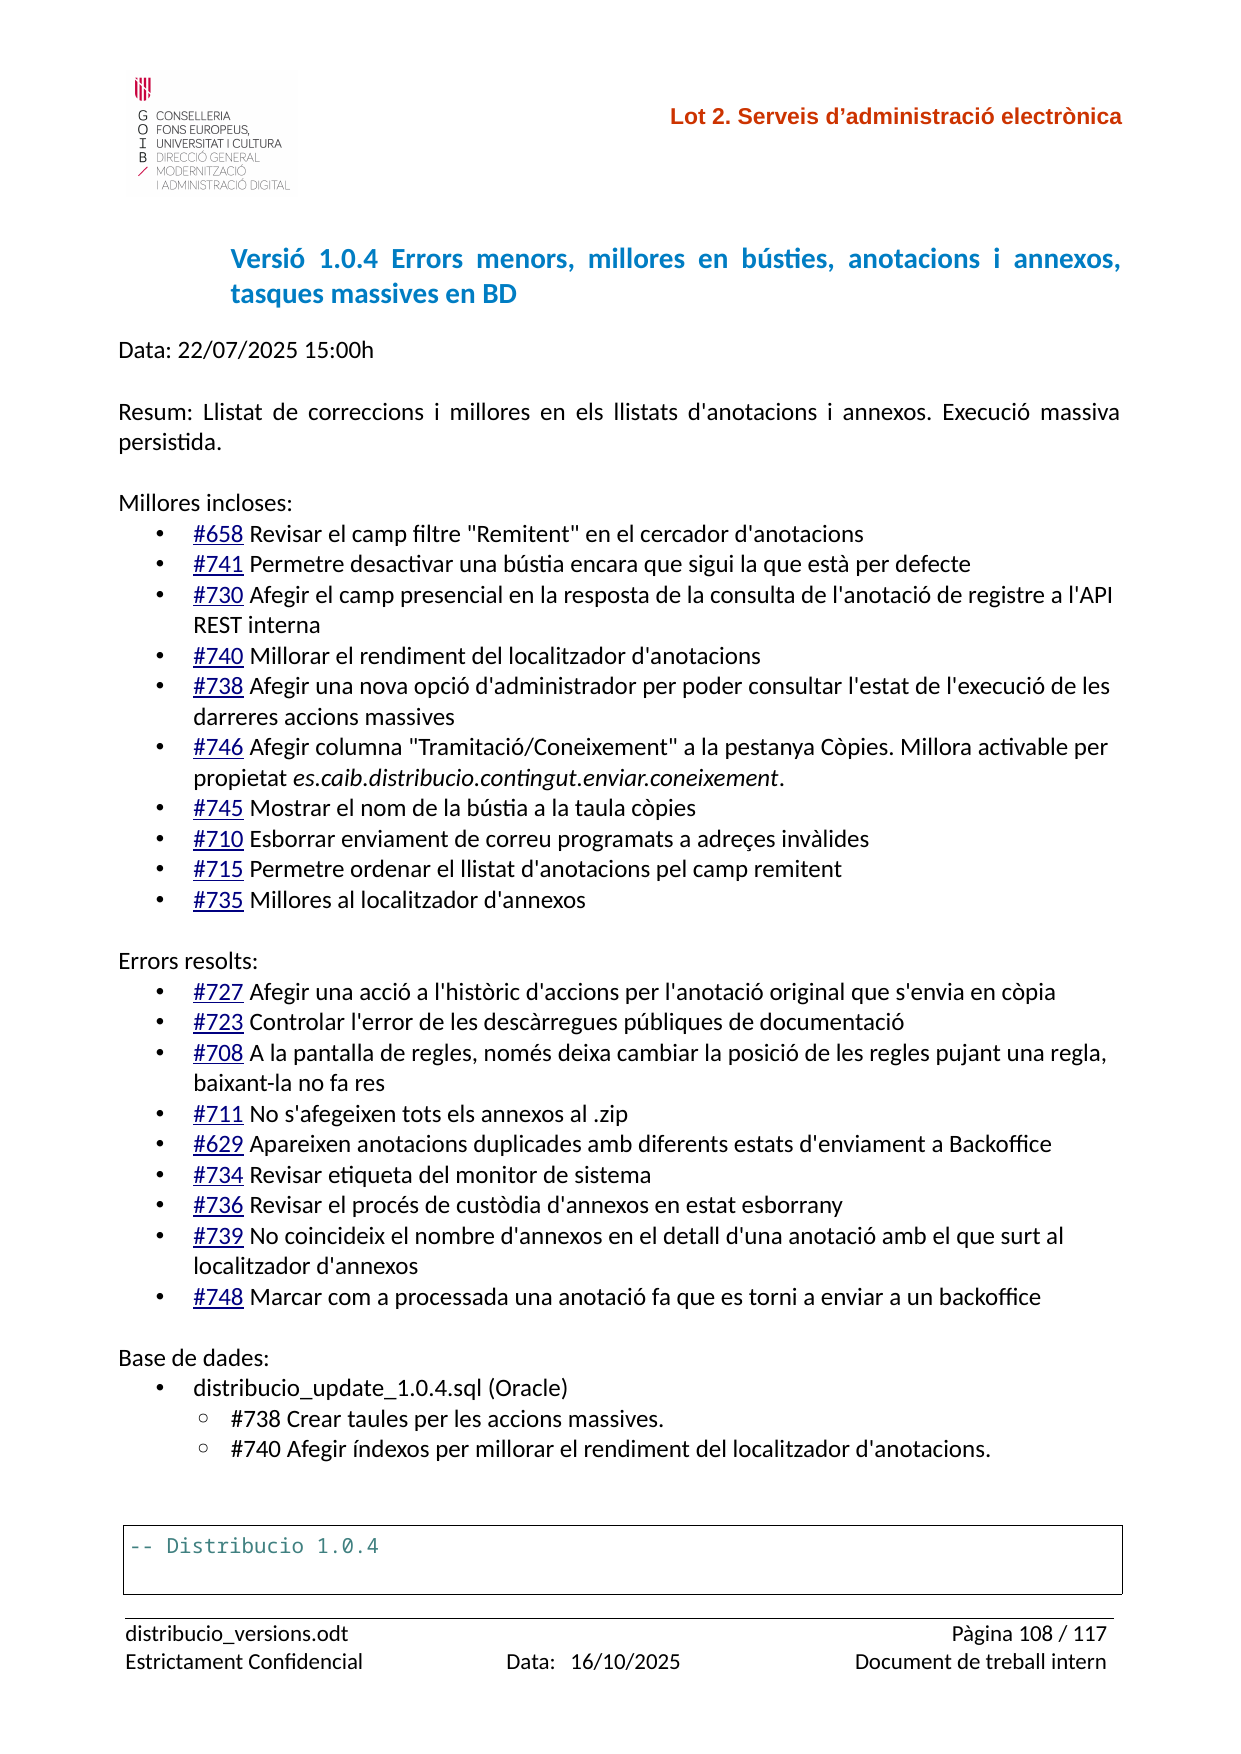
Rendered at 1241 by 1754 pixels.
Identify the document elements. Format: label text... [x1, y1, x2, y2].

list #629 Apareixen anotacions duplicades amb diferents estats d'enviament a Backoffice [156, 1128, 1122, 1159]
text Millores incloses: [118, 487, 1122, 518]
list #738 Crear taules per les accions massives. [193, 1403, 1122, 1433]
list #658 Revisar el camp filtre "Remitent" en el cercador d'anotacions [156, 518, 1122, 548]
text Data: 22/07/2025 15:00h [118, 335, 1122, 365]
list #715 Permetre ordenar el llistat d'anotacions pel camp remitent [156, 853, 1122, 884]
list #748 Marcar com a processada una anotació fa que es torni a enviar a un backoffice [156, 1281, 1122, 1311]
list #740 Millorar el rendiment del localitzador d'anotacions [156, 640, 1122, 670]
list #734 Revisar etiqueta del monitor de sistema [156, 1159, 1122, 1189]
list #745 Mostrar el nom de la bústia a la taula còpies [156, 792, 1122, 823]
subtitle Versió 1.0.4 Errors menors, millores en bústies, anotacions i annexos, tasques massives en BD [153, 240, 1122, 311]
list #738 Afegir una nova opció d'administrador per poder consultar l'estat de l'execució de les darreres accions massives [156, 670, 1122, 731]
picture [126, 70, 299, 197]
list #740 Afegir índexos per millorar el rendiment del localitzador d'anotacions. [193, 1433, 1122, 1464]
list distribucio_update_1.0.4.sql (Oracle) [156, 1372, 1122, 1403]
list #730 Afegir el camp presencial en la resposta de la consulta de l'anotació de registre a l'API REST interna [156, 579, 1122, 640]
list #708 A la pantalla de regles, només deixa cambiar la posició de les regles pujant una regla, baixant-la no fa res [156, 1037, 1122, 1098]
list #723 Controlar l'error de les descàrregues públiques de documentació [156, 1006, 1122, 1037]
list #727 Afegir una acció a l'històric d'accions per l'anotació original que s'envia en còpia [156, 976, 1122, 1006]
list #741 Permetre desactivar una bústia encara que sigui la que està per defecte [156, 548, 1122, 579]
table_header -- Distribucio 1.0.4 [124, 1526, 1122, 1593]
list #710 Esborrar enviament de correu programats a adreçes invàlides [156, 823, 1122, 853]
text Errors resolts: [118, 945, 1122, 976]
text Resum: Llistat de correccions i millores en els llistats d'anotacions i annexos. Execució massiva persistida. [118, 396, 1122, 457]
text Base de dades: [118, 1342, 1122, 1372]
list #736 Revisar el procés de custòdia d'annexos en estat esborrany [156, 1189, 1122, 1220]
list #711 No s'afegeixen tots els annexos al .zip [156, 1098, 1122, 1128]
list #746 Afegir columna "Tramitació/Coneixement" a la pestanya Còpies. Millora activable per propietat es.caib.distribucio.contingut.enviar.coneixement. [156, 731, 1122, 792]
list #739 No coincideix el nombre d'annexos en el detall d'una anotació amb el que surt al localitzador d'annexos [156, 1220, 1122, 1281]
list #735 Millores al localitzador d'annexos [156, 884, 1122, 914]
